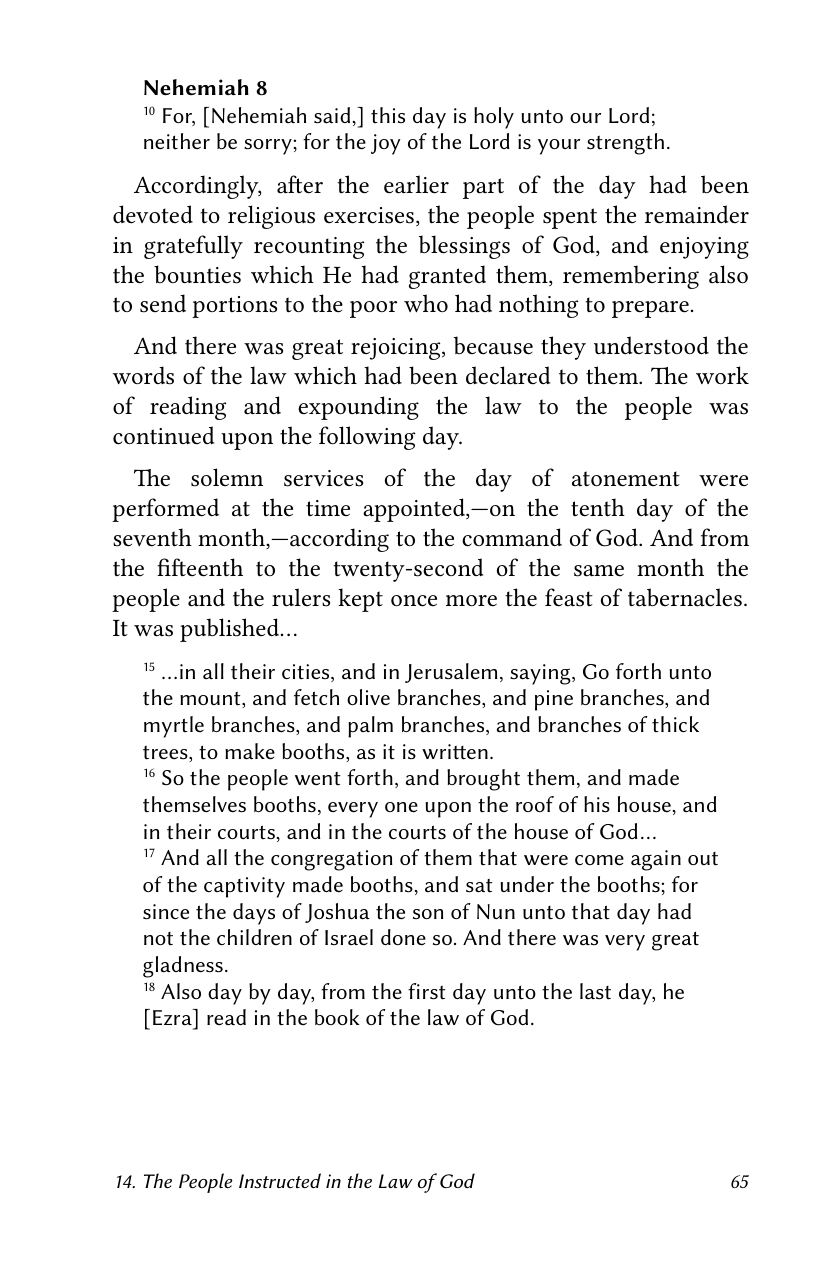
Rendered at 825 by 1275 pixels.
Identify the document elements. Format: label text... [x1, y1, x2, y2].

text 10 For, [Nehemiah said,] this day is holy unto our Lord; neither be sorry; for the joy of the Lord is your strength. [142, 103, 720, 155]
text 16 So the people went forth, and brought them, and made themselves booths, every one upon the roof of his house, and in their courts, and in the courts of the house of God… [142, 765, 720, 845]
text Accordingly, after the earlier part of the day had been devoted to religious exercises, the people spent the remainder in gratefully recounting the blessings of God, and enjoying the bounties which He had granted them, remembering also to send portions to the poor who had nothing to prepare. [112, 171, 750, 319]
text Nehemiah 8 [142, 75, 750, 101]
text 15 ...in all their cities, and in Jerusalem, saying, Go forth unto the mount, and fetch olive branches, and pine branches, and myrtle branches, and palm branches, and branches of thick trees, to make booths, as it is written. [142, 658, 720, 765]
text The solemn services of the day of atonement were performed at the time appointed,—on the tenth day of the seventh month,—according to the command of God. And from the fifteenth to the twenty-second of the same month the people and the rulers kept once more the feast of tabernacles. It was published… [112, 464, 750, 642]
text 17 And all the congregation of them that were come again out of the captivity made booths, and sat under the booths; for since the days of Joshua the son of Nun unto that day had not the children of Israel done so. And there was very great gladness. [142, 845, 720, 978]
text And there was great rejoicing, because they understood the words of the law which had been declared to them. The work of reading and expounding the law to the people was continued upon the following day. [112, 332, 750, 451]
text 18 Also day by day, from the first day unto the last day, he [Ezra] read in the book of the law of God. [142, 978, 720, 1031]
